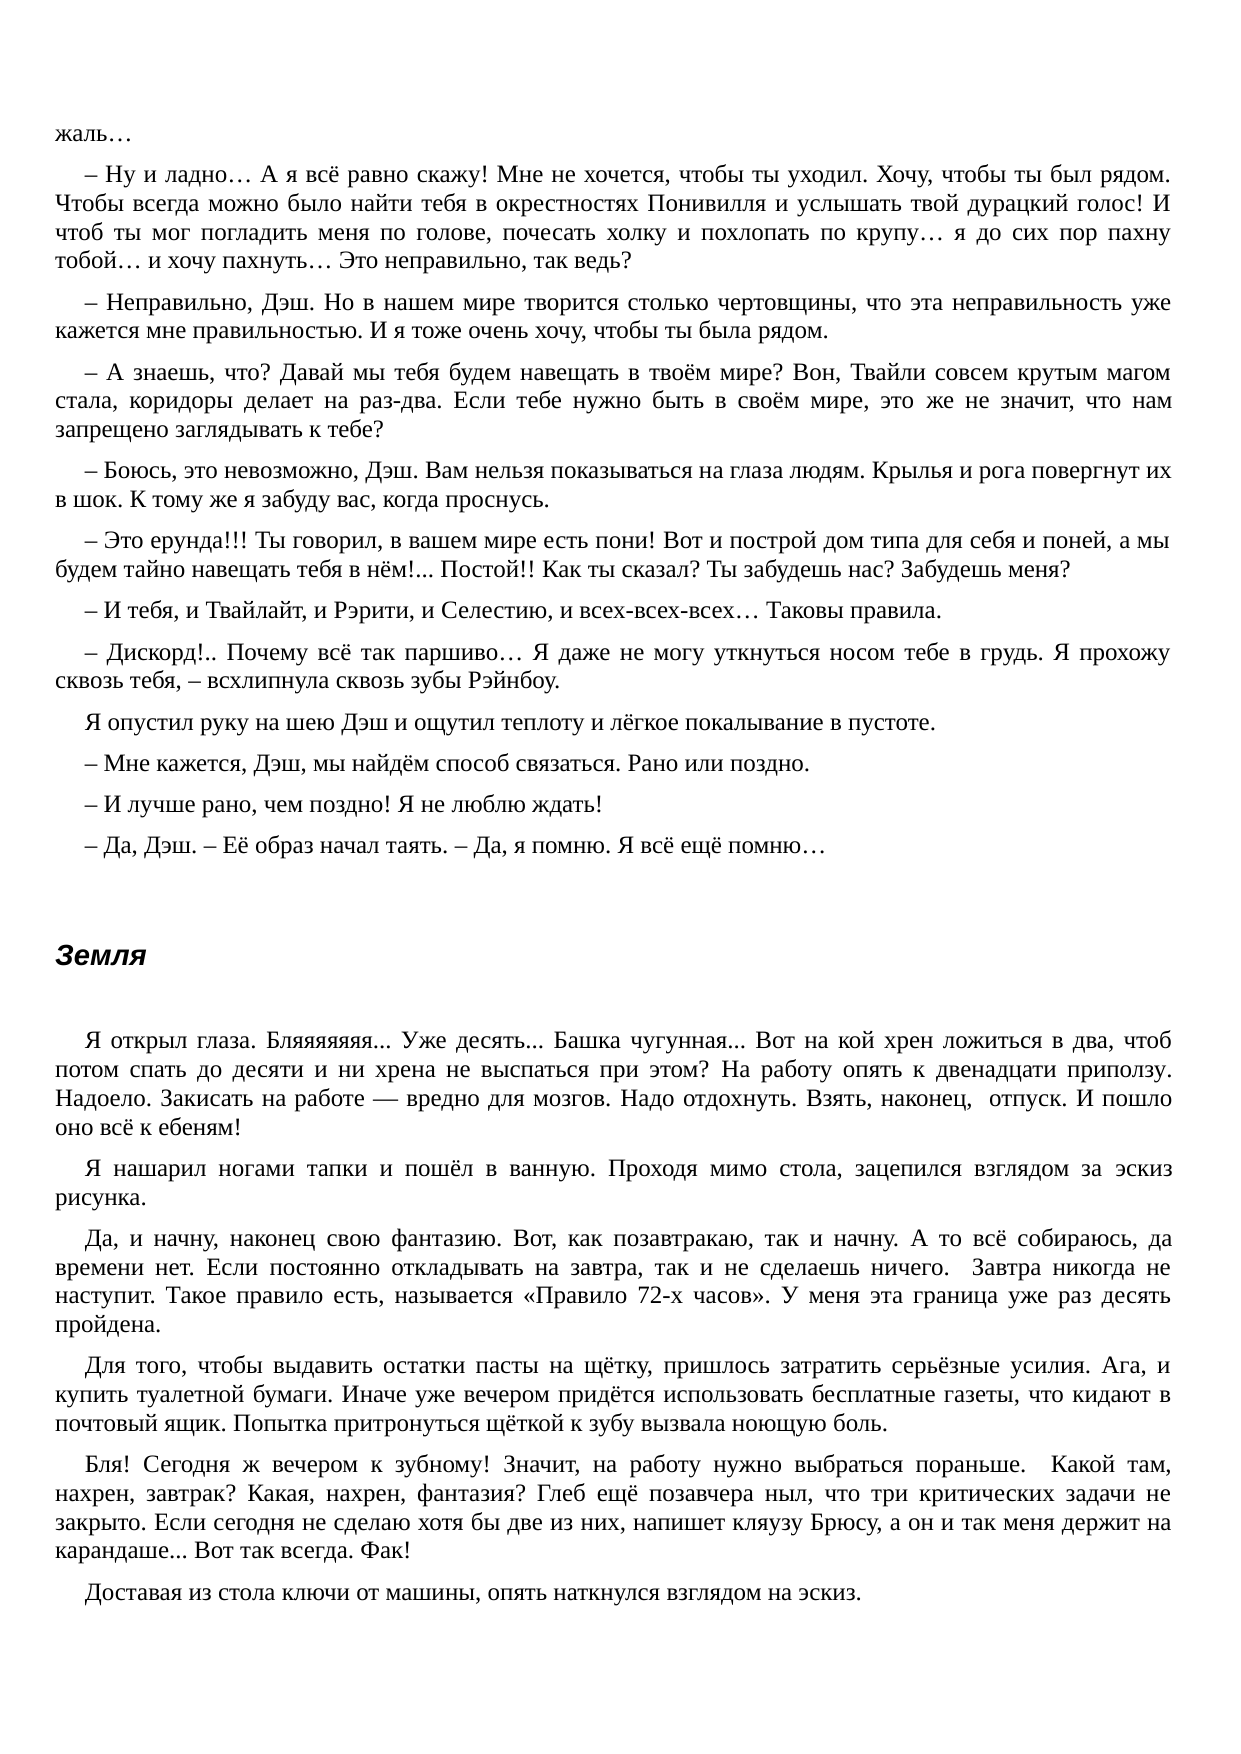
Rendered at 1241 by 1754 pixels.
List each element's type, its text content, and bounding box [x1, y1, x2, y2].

text жаль… [55, 118, 1172, 147]
text – Мне кажется, Дэш, мы найдём способ связаться. Рано или поздно. [55, 748, 1172, 777]
text Я открыл глаза. Бляяяяяяя... Уже десять... Башка чугунная... Вот на кой хрен ложиться в два, чтоб потом спать до десяти и ни хрена не выспаться при этом? На работу опять к двенадцати приползу. Надоело. Закисать на работе — вредно для мозгов. Надо отдохнуть. Взять, наконец, отпуск. И пошло оно всё к ебеням! [55, 1025, 1172, 1140]
text Да, и начну, наконец свою фантазию. Вот, как позавтракаю, так и начну. А то всё собираюсь, да времени нет. Если постоянно откладывать на завтра, так и не сделаешь ничего. Завтра никогда не наступит. Такое правило есть, называется «Правило 72-х часов». У меня эта граница уже раз десять пройдена. [55, 1223, 1172, 1338]
text Бля! Сегодня ж вечером к зубному! Значит, на работу нужно выбраться пораньше. Какой там, нахрен, завтрак? Какая, нахрен, фантазия? Глеб ещё позавчера ныл, что три критических задачи не закрыто. Если сегодня не сделаю хотя бы две из них, напишет кляузу Брюсу, а он и так меня держит на карандаше... Вот так всегда. Фак! [55, 1449, 1172, 1564]
text – Ну и ладно… А я всё равно скажу! Мне не хочется, чтобы ты уходил. Хочу, чтобы ты был рядом. Чтобы всегда можно было найти тебя в окрестностях Понивилля и услышать твой дурацкий голос! И чтоб ты мог погладить меня по голове, почесать холку и похлопать по крупу… я до сих пор пахну тобой… и хочу пахнуть… Это неправильно, так ведь? [55, 159, 1172, 274]
text – Да, Дэш. – Её образ начал таять. – Да, я помню. Я всё ещё помню… [55, 831, 1172, 859]
text Доставая из стола ключи от машины, опять наткнулся взглядом на эскиз. [55, 1577, 1172, 1605]
text – А знаешь, что? Давай мы тебя будем навещать в твоём мире? Вон, Твайли совсем крутым магом стала, коридоры делает на раз-два. Если тебе нужно быть в своём мире, это же не значит, что нам запрещено заглядывать к тебе? [55, 357, 1172, 443]
text – Боюсь, это невозможно, Дэш. Вам нельзя показываться на глаза людям. Крылья и рога повергнут их в шок. К тому же я забуду вас, когда проснусь. [55, 456, 1172, 513]
text – Это ерунда!!! Ты говорил, в вашем мире есть пони! Вот и построй дом типа для себя и поней, а мы будем тайно навещать тебя в нём!... Постой!! Как ты сказал? Ты забудешь нас? Забудешь меня? [55, 526, 1172, 583]
text – Неправильно, Дэш. Но в нашем мире творится столько чертовщины, что эта неправильность уже кажется мне правильностью. И я тоже очень хочу, чтобы ты была рядом. [55, 287, 1172, 344]
text – И тебя, и Твайлайт, и Рэрити, и Селестию, и всех-всех-всех… Таковы правила. [55, 596, 1172, 624]
text Я нашарил ногами тапки и пошёл в ванную. Проходя мимо стола, зацепился взглядом за эскиз рисунка. [55, 1153, 1172, 1210]
text Я опустил руку на шею Дэш и ощутил теплоту и лёгкое покалывание в пустоте. [55, 707, 1172, 736]
text – Дискорд!.. Почему всё так паршиво… Я даже не могу уткнуться носом тебе в грудь. Я прохожу сквозь тебя, – всхлипнула сквозь зубы Рэйнбоу. [55, 637, 1172, 694]
text – И лучше рано, чем поздно! Я не люблю ждать! [55, 789, 1172, 818]
text Для того, чтобы выдавить остатки пасты на щётку, пришлось затратить серьёзные усилия. Ага, и купить туалетной бумаги. Иначе уже вечером придётся использовать бесплатные газеты, что кидают в почтовый ящик. Попытка притронуться щёткой к зубу вызвала ноющую боль. [55, 1350, 1172, 1437]
subtitle Земля [55, 938, 1172, 972]
